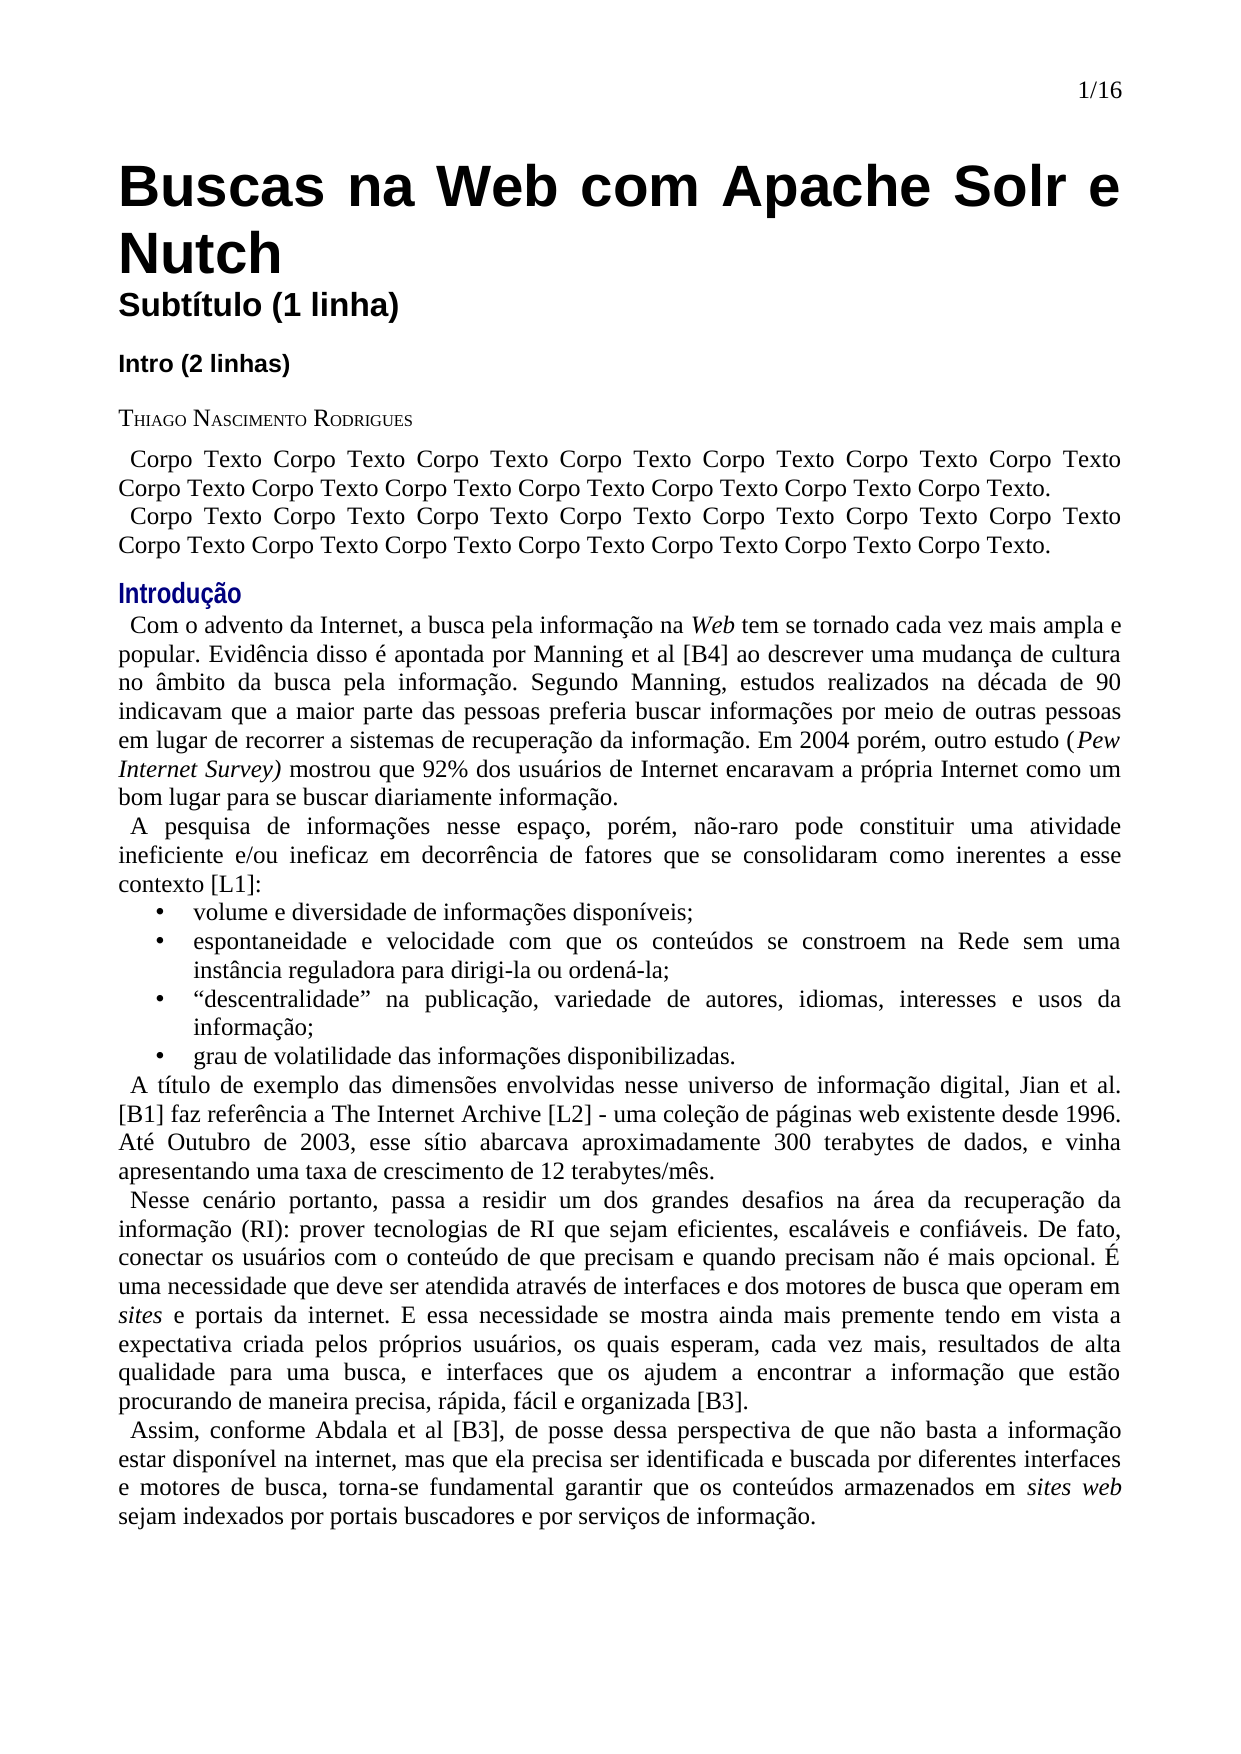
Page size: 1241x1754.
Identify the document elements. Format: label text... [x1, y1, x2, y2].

text Subtítulo (1 linha) [118, 285, 1122, 324]
text Introdução [118, 577, 1122, 610]
text Assim, conforme Abdala et al [B3], de posse dessa perspectiva de que não basta a informação estar disponível na internet, mas que ela precisa ser identificada e buscada por diferentes interfaces e motores de busca, torna-se fundamental garantir que os conteúdos armazenados em sites web sejam indexados por portais buscadores e por serviços de informação. [118, 1415, 1122, 1530]
text Thiago Nascimento Rodrigues [118, 403, 1122, 431]
text A título de exemplo das dimensões envolvidas nesse universo de informação digital, Jian et al. [B1] faz referência a The Internet Archive [L2] - uma coleção de páginas web existente desde 1996. Até Outubro de 2003, esse sítio abarcava aproximadamente 300 terabytes de dados, e vinha apresentando uma taxa de crescimento de 12 terabytes/mês. [118, 1070, 1122, 1185]
list “descentralidade” na publicação, variedade de autores, idiomas, interesses e usos da informação; [156, 984, 1122, 1041]
text A pesquisa de informações nesse espaço, porém, não-raro pode constituir uma atividade ineficiente e/ou ineficaz em decorrência de fatores que se consolidaram como inerentes a esse contexto [L1]: [118, 811, 1122, 897]
text Com o advento da Internet, a busca pela informação na Web tem se tornado cada vez mais ampla e popular. Evidência disso é apontada por Manning et al [B4] ao descrever uma mudança de cultura no âmbito da busca pela informação. Segundo Manning, estudos realizados na década de 90 indicavam que a maior parte das pessoas preferia buscar informações por meio de outras pessoas em lugar de recorrer a sistemas de recuperação da informação. Em 2004 porém, outro estudo (Pew Internet Survey) mostrou que 92% dos usuários de Internet encaravam a própria Internet como um bom lugar para se buscar diariamente informação. [118, 610, 1122, 811]
list volume e diversidade de informações disponíveis; [156, 897, 1122, 926]
text Intro (2 linhas) [118, 349, 1122, 378]
list espontaneidade e velocidade com que os conteúdos se constroem na Rede sem uma instância reguladora para dirigi-la ou ordená-la; [156, 926, 1122, 984]
text Corpo Texto Corpo Texto Corpo Texto Corpo Texto Corpo Texto Corpo Texto Corpo Texto Corpo Texto Corpo Texto Corpo Texto Corpo Texto Corpo Texto Corpo Texto Corpo Texto. [118, 501, 1122, 559]
list grau de volatilidade das informações disponibilizadas. [156, 1041, 1122, 1070]
text Buscas na Web com Apache Solr e Nutch [118, 151, 1122, 285]
text Corpo Texto Corpo Texto Corpo Texto Corpo Texto Corpo Texto Corpo Texto Corpo Texto Corpo Texto Corpo Texto Corpo Texto Corpo Texto Corpo Texto Corpo Texto Corpo Texto. [118, 444, 1122, 501]
text Nesse cenário portanto, passa a residir um dos grandes desafios na área da recuperação da informação (RI): prover tecnologias de RI que sejam eficientes, escaláveis e confiáveis. De fato, conectar os usuários com o conteúdo de que precisam e quando precisam não é mais opcional. É uma necessidade que deve ser atendida através de interfaces e dos motores de busca que operam em sites e portais da internet. E essa necessidade se mostra ainda mais premente tendo em vista a expectativa criada pelos próprios usuários, os quais esperam, cada vez mais, resultados de alta qualidade para uma busca, e interfaces que os ajudem a encontrar a informação que estão procurando de maneira precisa, rápida, fácil e organizada [B3]. [118, 1185, 1122, 1415]
